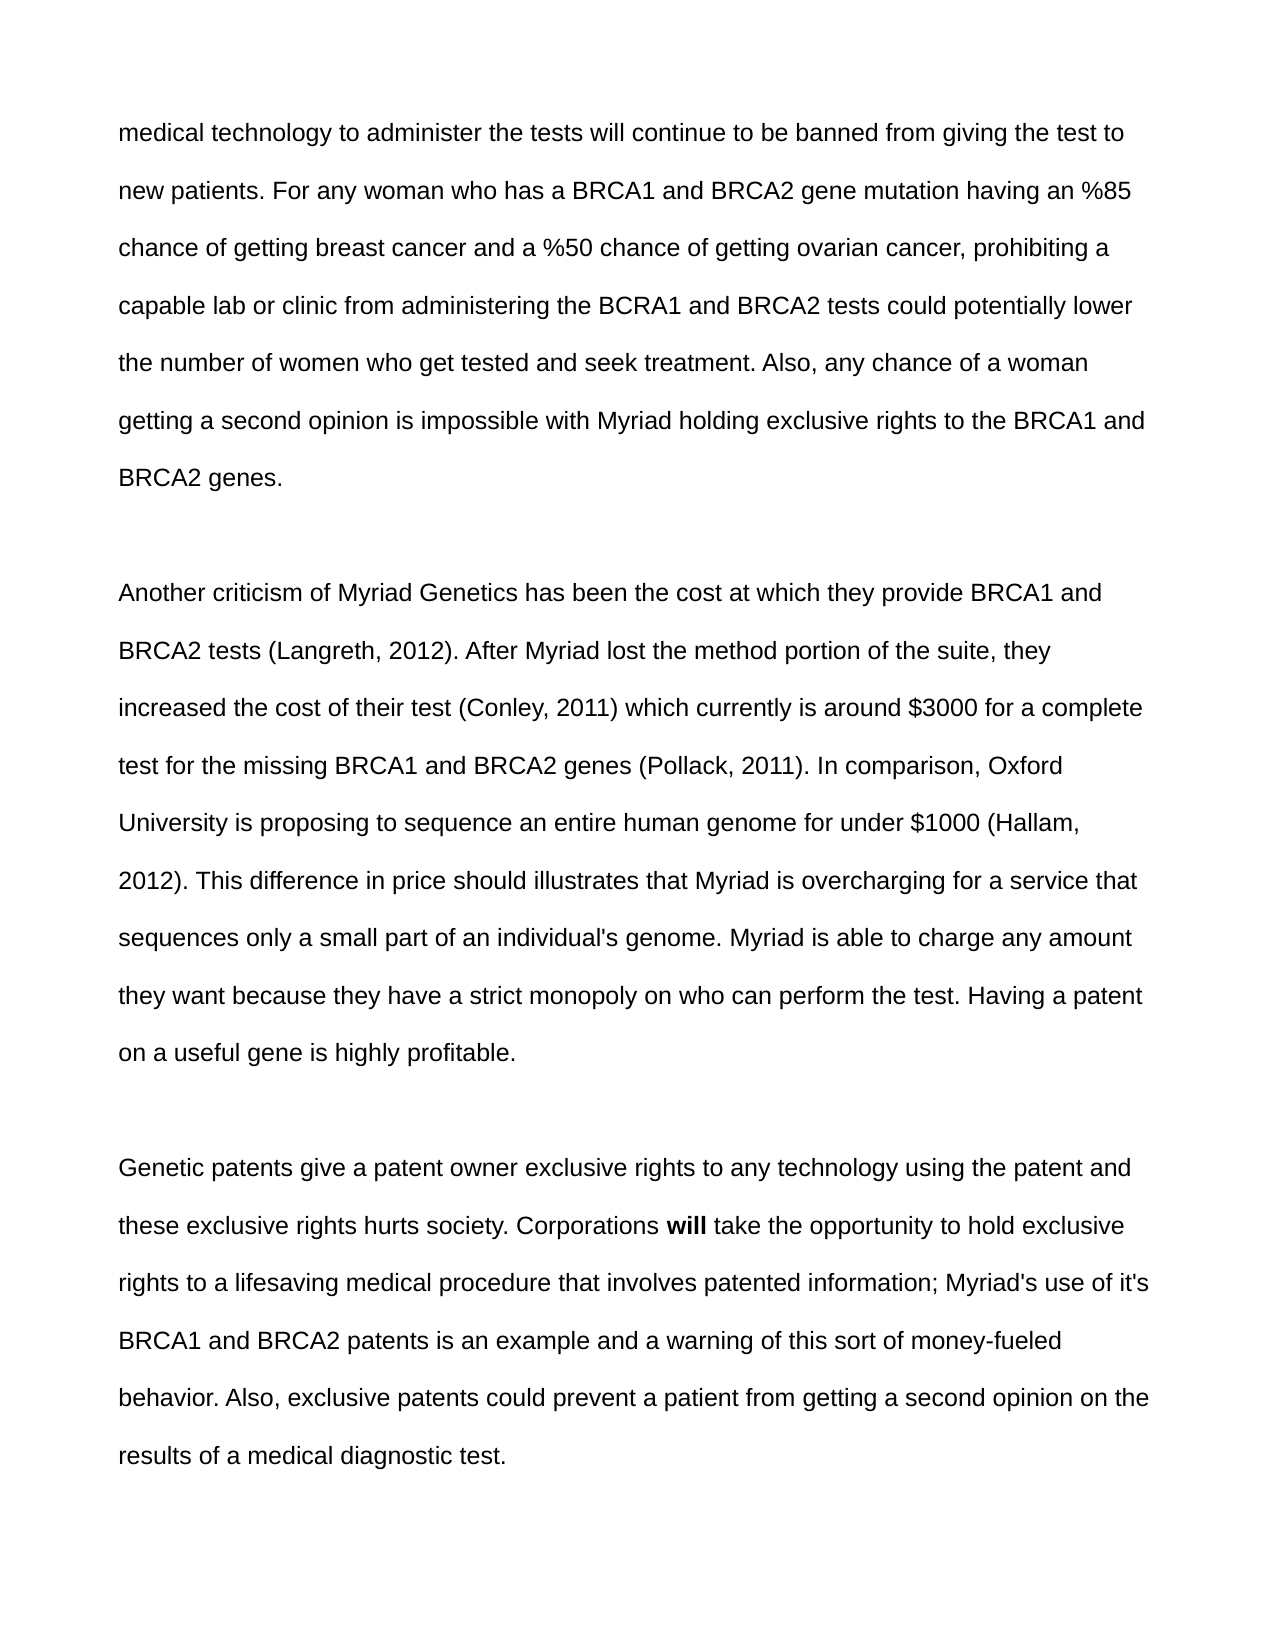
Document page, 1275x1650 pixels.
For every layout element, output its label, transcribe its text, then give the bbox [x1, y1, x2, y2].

text Genetic patents give a patent owner exclusive rights to any technology using the patent and these exclusive rights hurts society. Corporations will take the opportunity to hold exclusive rights to a lifesaving medical procedure that involves patented information; Myriad's use of it's BRCA1 and BRCA2 patents is an example and a warning of this sort of money-fueled behavior. Also, exclusive patents could prevent a patient from getting a second opinion on the results of a medical diagnostic test. [118, 1153, 1157, 1469]
text Another criticism of Myriad Genetics has been the cost at which they provide BRCA1 and BRCA2 tests (Langreth, 2012). After Myriad lost the method portion of the suite, they increased the cost of their test (Conley, 2011) which currently is around $3000 for a complete test for the missing BRCA1 and BRCA2 genes (Pollack, 2011). In comparison, Oxford University is proposing to sequence an entire human genome for under $1000 (Hallam, 2012). This difference in price should illustrates that Myriad is overcharging for a service that sequences only a small part of an individual's genome. Myriad is able to charge any amount they want because they have a strict monopoly on who can perform the test. Having a patent on a useful gene is highly profitable. [118, 578, 1157, 1067]
text medical technology to administer the tests will continue to be banned from giving the test to new patients. For any woman who has a BRCA1 and BRCA2 gene mutation having an %85 chance of getting breast cancer and a %50 chance of getting ovarian cancer, prohibiting a capable lab or clinic from administering the BCRA1 and BRCA2 tests could potentially lower the number of women who get tested and seek treatment. Also, any chance of a woman getting a second opinion is impossible with Myriad holding exclusive rights to the BRCA1 and BRCA2 genes. [118, 118, 1157, 492]
